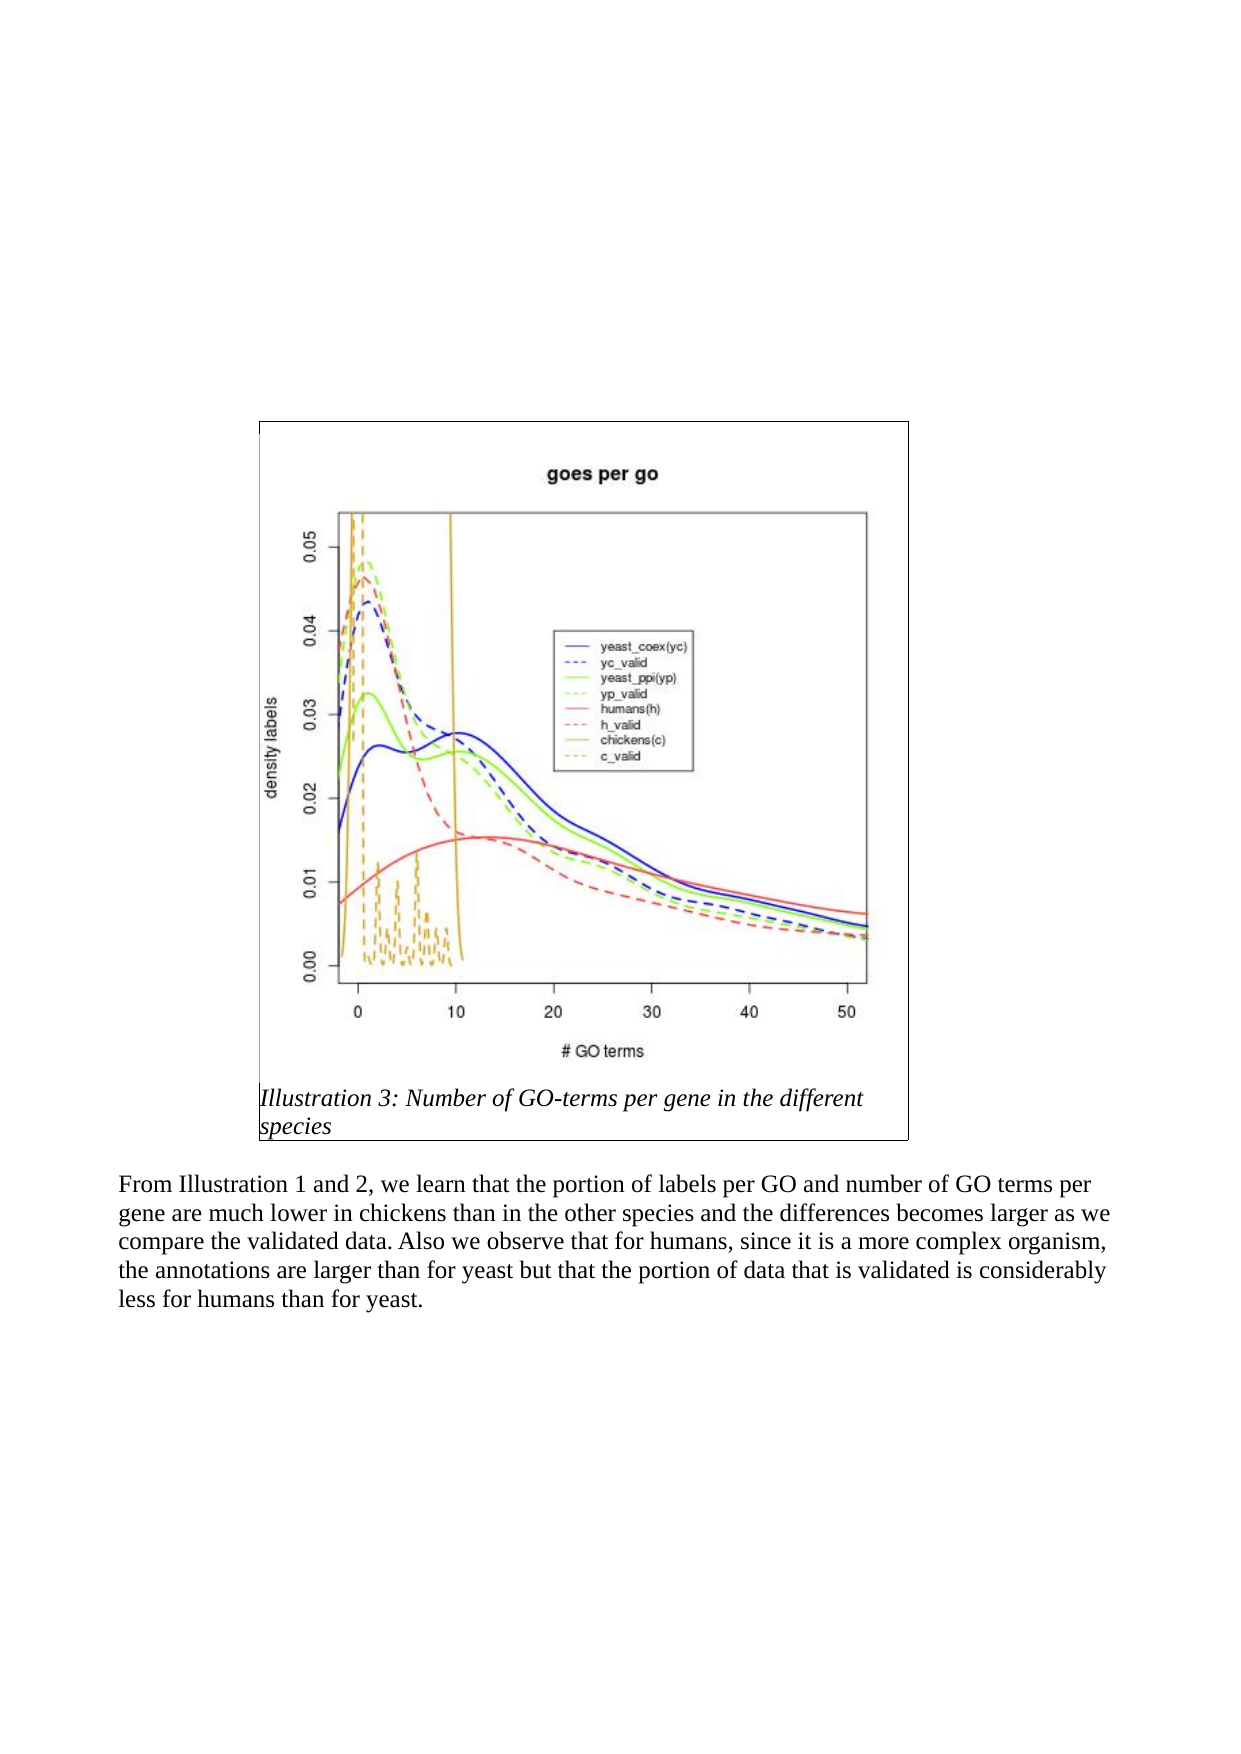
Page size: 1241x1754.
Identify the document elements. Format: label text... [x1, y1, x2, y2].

picture [259, 434, 908, 1083]
text From Illustration 1 and 2, we learn that the portion of labels per GO and number of GO terms per gene are much lower in chickens than in the other species and the differences becomes larger as we compare the validated data. Also we observe that for humans, since it is a more complex organism, the annotations are larger than for yeast but that the portion of data that is validated is considerably less for humans than for yeast. [118, 1169, 1122, 1313]
text Illustration 3: Number of GO-terms per gene in the different species [260, 1083, 908, 1140]
